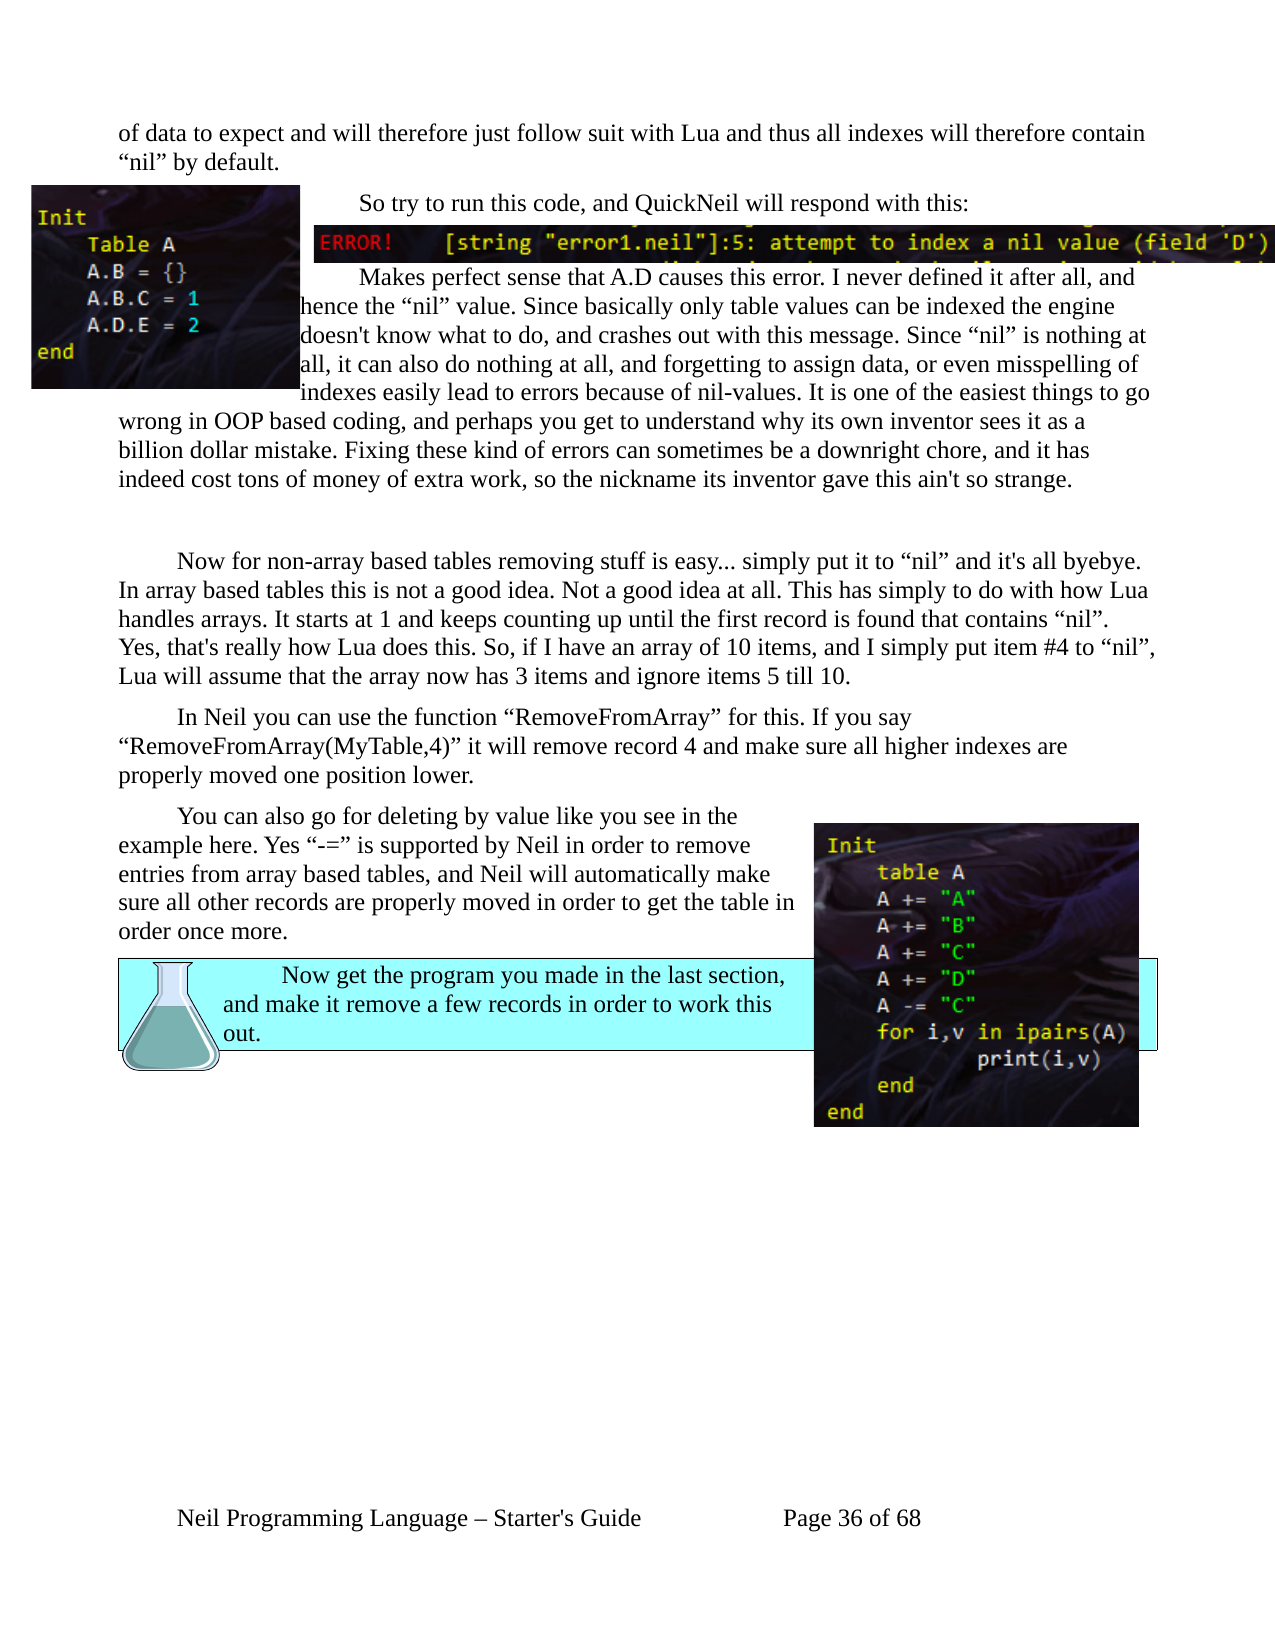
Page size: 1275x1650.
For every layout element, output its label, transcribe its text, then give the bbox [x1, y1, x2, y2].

text of data to expect and will therefore just follow suit with Lua and thus all indexes will therefore contain “nil” by default. [118, 118, 1157, 176]
picture [31, 185, 300, 389]
text So try to run this code, and QuickNeil will respond with this: [300, 188, 1157, 217]
picture [813, 823, 1139, 1127]
text Now for non-array based tables removing stuff is easy... simply put it to “nil” and it's all byebye. In array based tables this is not a good idea. Not a good idea at all. This has simply to do with how Lua handles arrays. It starts at 1 and keeps counting up until the first record is found that contains “nil”. Yes, that's really how Lua does this. So, if I have an array of 10 items, and I simply put item #4 to “nil”, Lua will assume that the array now has 3 items and ignore items 5 till 10. [118, 546, 1157, 690]
picture [313, 225, 1275, 263]
picture [122, 962, 220, 1071]
text Makes perfect sense that A.D causes this error. I never defined it after all, and hence the “nil” value. Since basically only table values can be indexed the engine doesn't know what to do, and crashes out with this message. Since “nil” is nothing at all, it can also do nothing at all, and forgetting to assign data, or even misspelling of indexes easily lead to errors because of nil-values. It is one of the easiest things to go wrong in OOP based coding, and perhaps you get to understand why its own inventor sees it as a billion dollar mistake. Fixing these kind of errors can sometimes be a downright chore, and it has indeed cost tons of money of extra work, so the nickname its inventor gave this ain't so strange. [118, 229, 1157, 492]
text Now get the program you made in the last section, and make it remove a few records in order to work this out. [119, 959, 813, 1050]
text In Neil you can use the function “RemoveFromArray” for this. If you say “RemoveFromArray(MyTable,4)” it will remove record 4 and make sure all higher indexes are properly moved one position lower. [118, 702, 1157, 789]
text You can also go for deleting by value like you see in the example here. Yes “-=” is supported by Neil in order to remove entries from array based tables, and Neil will automatically make sure all other records are properly moved in order to get the table in order once more. [118, 801, 1157, 945]
